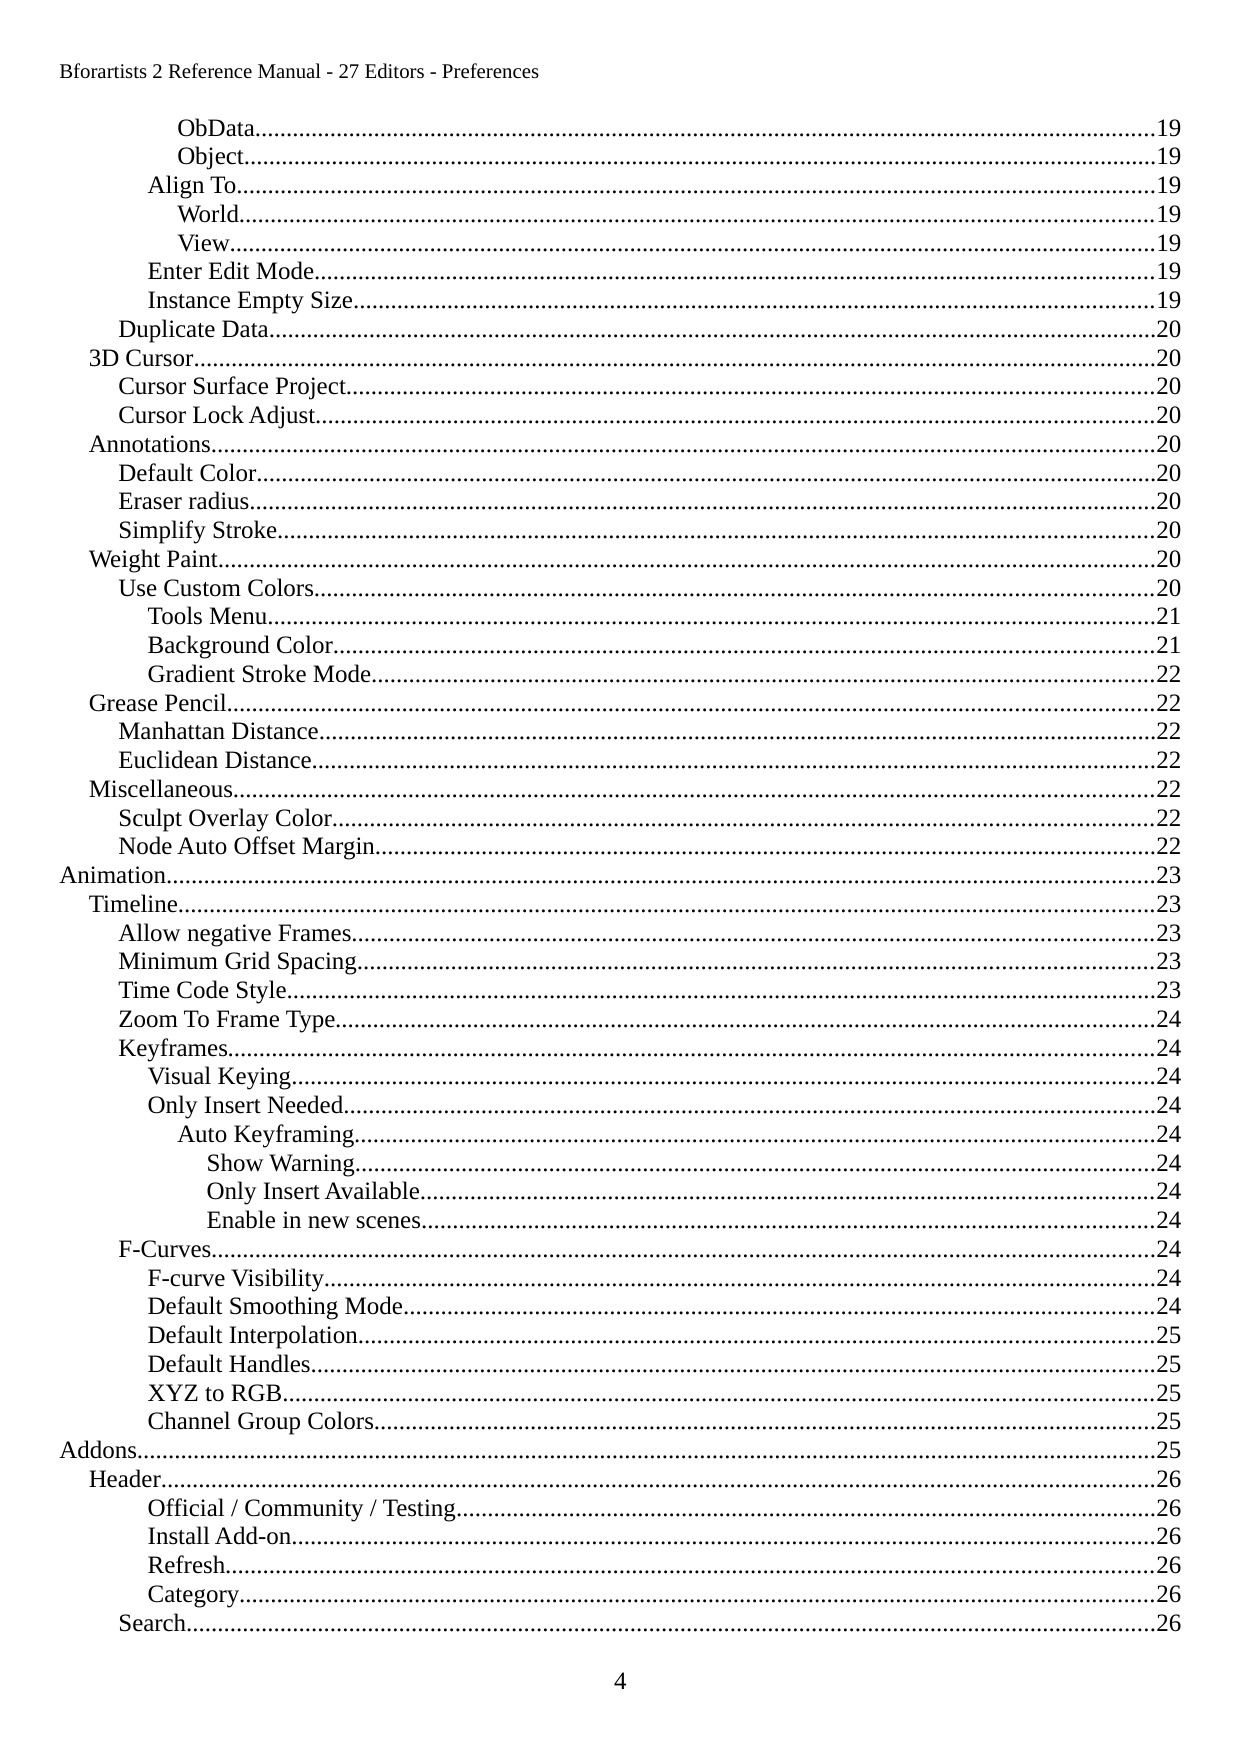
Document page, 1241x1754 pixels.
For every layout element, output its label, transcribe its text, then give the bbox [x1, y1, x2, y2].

text Cursor Lock Adjust 20 [118, 400, 1181, 429]
text Show Warning 24 [206, 1148, 1181, 1176]
text Visual Keying 24 [147, 1061, 1181, 1090]
text Use Custom Colors 20 [118, 573, 1181, 601]
text Animation 23 [59, 860, 1181, 889]
text Zoom To Frame Type 24 [118, 1004, 1181, 1033]
text Gradient Stroke Mode 22 [147, 659, 1181, 688]
text Timeline 23 [88, 889, 1181, 918]
text Time Code Style 23 [118, 975, 1181, 1004]
text Enable in new scenes 24 [206, 1205, 1181, 1234]
text View 19 [177, 228, 1181, 256]
text Keyframes 24 [118, 1033, 1181, 1061]
text Sculpt Overlay Color 22 [118, 803, 1181, 831]
text Category 26 [147, 1579, 1181, 1608]
text Tools Menu 21 [147, 601, 1181, 630]
text Only Insert Needed 24 [147, 1090, 1181, 1119]
text Default Color 20 [118, 458, 1181, 486]
text 3D Cursor 20 [88, 343, 1181, 371]
text Miscellaneous 22 [88, 774, 1181, 803]
text Default Smoothing Mode 24 [147, 1291, 1181, 1320]
text Default Handles 25 [147, 1349, 1181, 1378]
text World 19 [177, 199, 1181, 228]
text Default Interpolation 25 [147, 1320, 1181, 1349]
text Addons 25 [59, 1435, 1181, 1464]
text Allow negative Frames 23 [118, 918, 1181, 946]
text Simplify Stroke 20 [118, 515, 1181, 544]
text Install Add-on 26 [147, 1521, 1181, 1550]
text Eraser radius 20 [118, 486, 1181, 515]
text Instance Empty Size 19 [147, 285, 1181, 314]
text Only Insert Available 24 [206, 1176, 1181, 1205]
text F-curve Visibility 24 [147, 1263, 1181, 1291]
text Weight Paint 20 [88, 544, 1181, 573]
text Annotations 20 [88, 429, 1181, 458]
text Object 19 [177, 141, 1181, 170]
text Refresh 26 [147, 1550, 1181, 1579]
text F-Curves 24 [118, 1234, 1181, 1263]
text Background Color 21 [147, 630, 1181, 659]
text Official / Community / Testing 26 [147, 1493, 1181, 1521]
text Manhattan Distance 22 [118, 716, 1181, 745]
text Minimum Grid Spacing 23 [118, 946, 1181, 975]
text Duplicate Data 20 [118, 314, 1181, 343]
text Enter Edit Mode 19 [147, 256, 1181, 285]
text Channel Group Colors 25 [147, 1406, 1181, 1435]
text Cursor Surface Project 20 [118, 371, 1181, 400]
text Auto Keyframing 24 [177, 1119, 1181, 1148]
text Node Auto Offset Margin 22 [118, 831, 1181, 860]
text Search 26 [118, 1608, 1181, 1636]
text ObData 19 [177, 113, 1181, 141]
text Header 26 [88, 1464, 1181, 1493]
text Euclidean Distance 22 [118, 745, 1181, 774]
text Grease Pencil 22 [88, 688, 1181, 716]
text Align To 19 [147, 170, 1181, 199]
text XYZ to RGB 25 [147, 1378, 1181, 1406]
